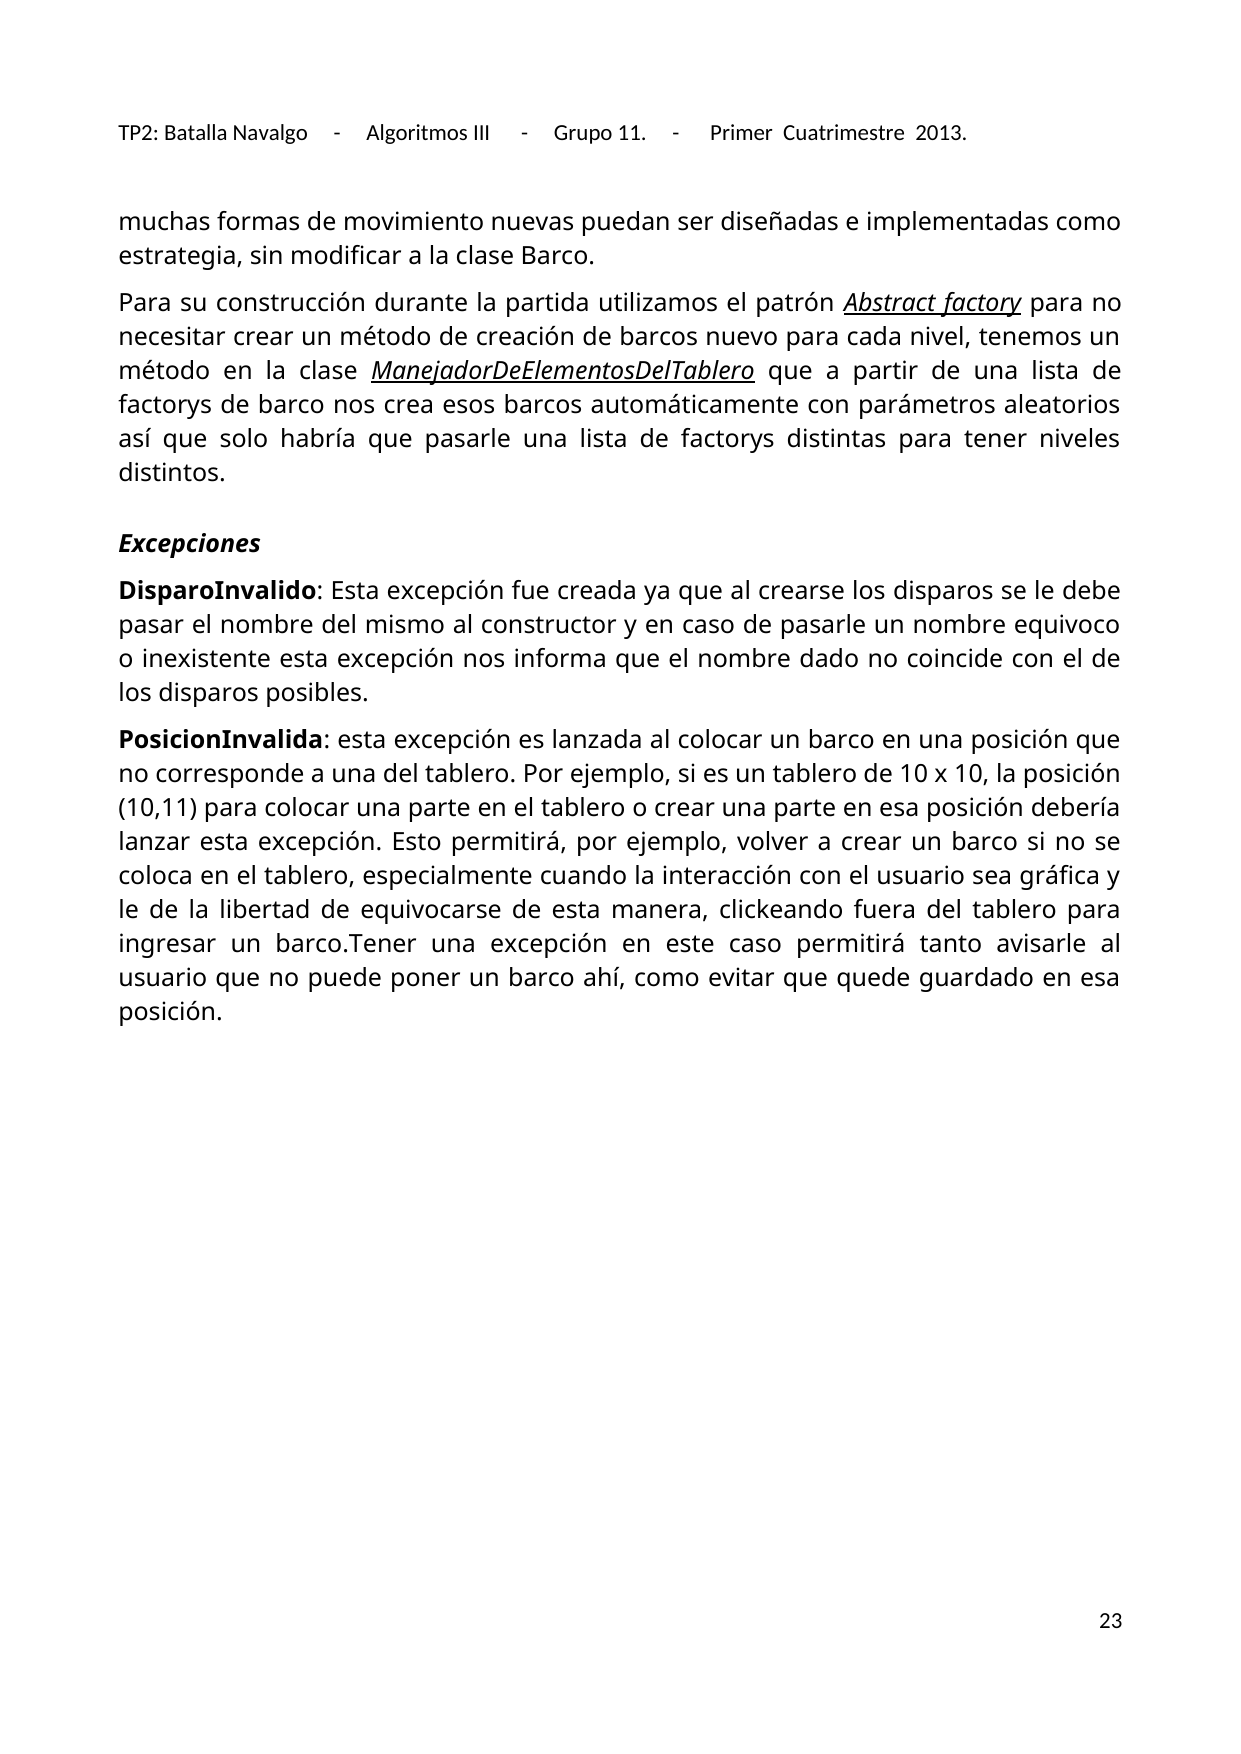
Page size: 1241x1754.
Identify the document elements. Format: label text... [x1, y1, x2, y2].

text Excepciones [118, 526, 1122, 560]
text muchas formas de movimiento nuevas puedan ser diseñadas e implementadas como estrategia, sin modificar a la clase Barco. [118, 204, 1122, 272]
text Para su construcción durante la partida utilizamos el patrón Abstract factory para no necesitar crear un método de creación de barcos nuevo para cada nivel, tenemos un método en la clase ManejadorDeElementosDelTablero que a partir de una lista de factorys de barco nos crea esos barcos automáticamente con parámetros aleatorios así que solo habría que pasarle una lista de factorys distintas para tener niveles distintos. [118, 284, 1122, 489]
text DisparoInvalido: Esta excepción fue creada ya que al crearse los disparos se le debe pasar el nombre del mismo al constructor y en caso de pasarle un nombre equivoco o inexistente esta excepción nos informa que el nombre dado no coincide con el de los disparos posibles. [118, 573, 1122, 709]
text PosicionInvalida: esta excepción es lanzada al colocar un barco en una posición que no corresponde a una del tablero. Por ejemplo, si es un tablero de 10 x 10, la posición (10,11) para colocar una parte en el tablero o crear una parte en esa posición debería lanzar esta excepción. Esto permitirá, por ejemplo, volver a crear un barco si no se coloca en el tablero, especialmente cuando la interacción con el usuario sea gráfica y le de la libertad de equivocarse de esta manera, clickeando fuera del tablero para ingresar un barco.Tener una excepción en este caso permitirá tanto avisarle al usuario que no puede poner un barco ahí, como evitar que quede guardado en esa posición. [118, 721, 1122, 1028]
